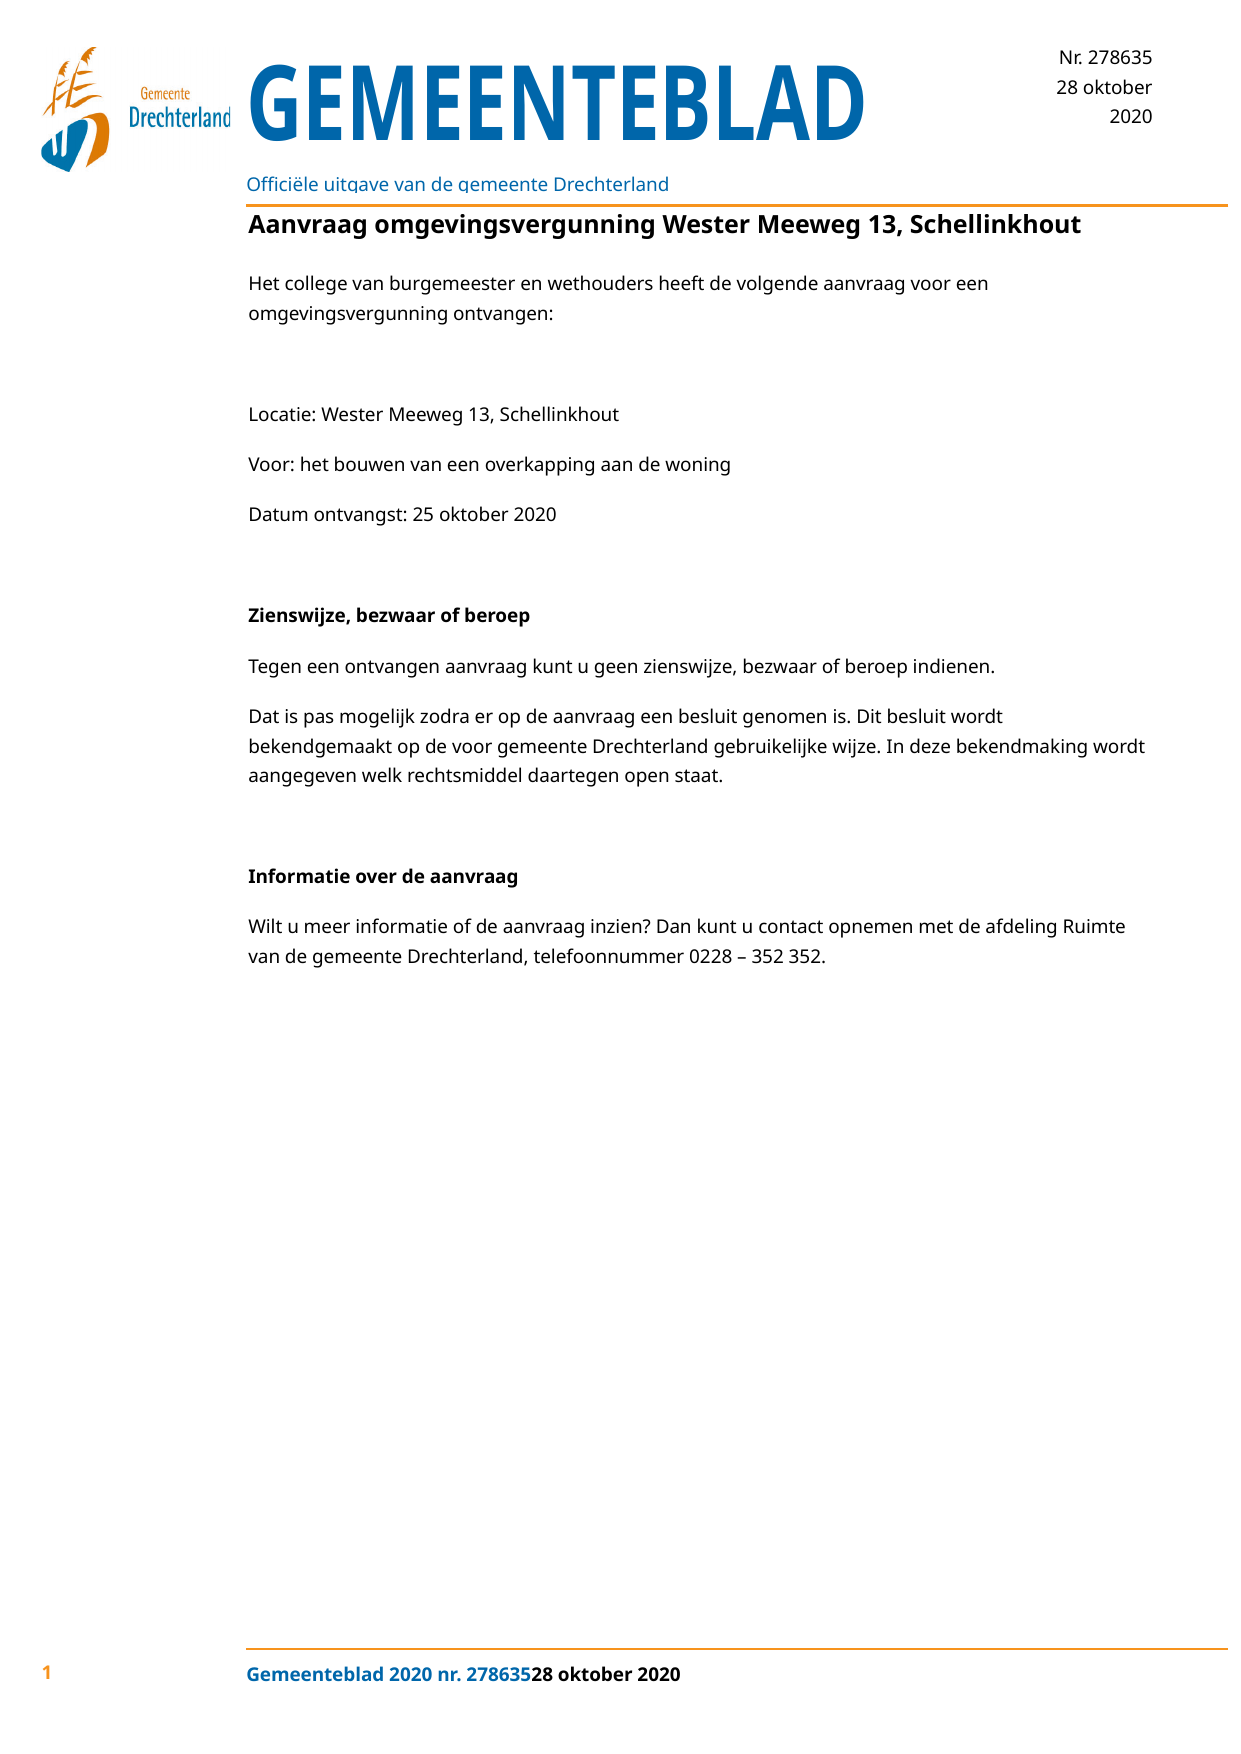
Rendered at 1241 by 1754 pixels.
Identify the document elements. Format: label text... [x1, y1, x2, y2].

text Locatie: Wester Meeweg 13, Schellinkhout [248, 401, 1152, 426]
text Datum ontvangst: 25 oktober 2020 [248, 502, 1152, 527]
text Het college van burgemeester en wethouders heeft de volgende aanvraag voor een omgevingsvergunning ontvangen: [248, 270, 1152, 326]
text Voor: het bouwen van een overkapping aan de woning [248, 451, 1152, 477]
text Tegen een ontvangen aanvraag kunt u geen zienswijze, bezwaar of beroep indienen. [248, 653, 1152, 678]
picture [41, 158, 64, 172]
text Informatie over de aanvraag [248, 863, 1152, 889]
text Zienswijze, bezwaar of beroep [248, 602, 1152, 628]
text Aanvraag omgevingsvergunning Wester Meeweg 13, Schellinkhout [248, 207, 1152, 241]
picture [226, 115, 231, 124]
text Wilt u meer informatie of de aanvraag inzien? Dan kunt u contact opnemen met de afdeling Ruimte van de gemeente Drechterland, telefoonnummer 0228 – 352 352. [248, 914, 1152, 969]
picture [41, 47, 231, 172]
text Dat is pas mogelijk zodra er op de aanvraag een besluit genomen is. Dit besluit wordt bekendgemaakt op de voor gemeente Drechterland gebruikelijke wijze. In deze bekendmaking wordt aangegeven welk rechtsmiddel daartegen open staat. [248, 703, 1152, 788]
